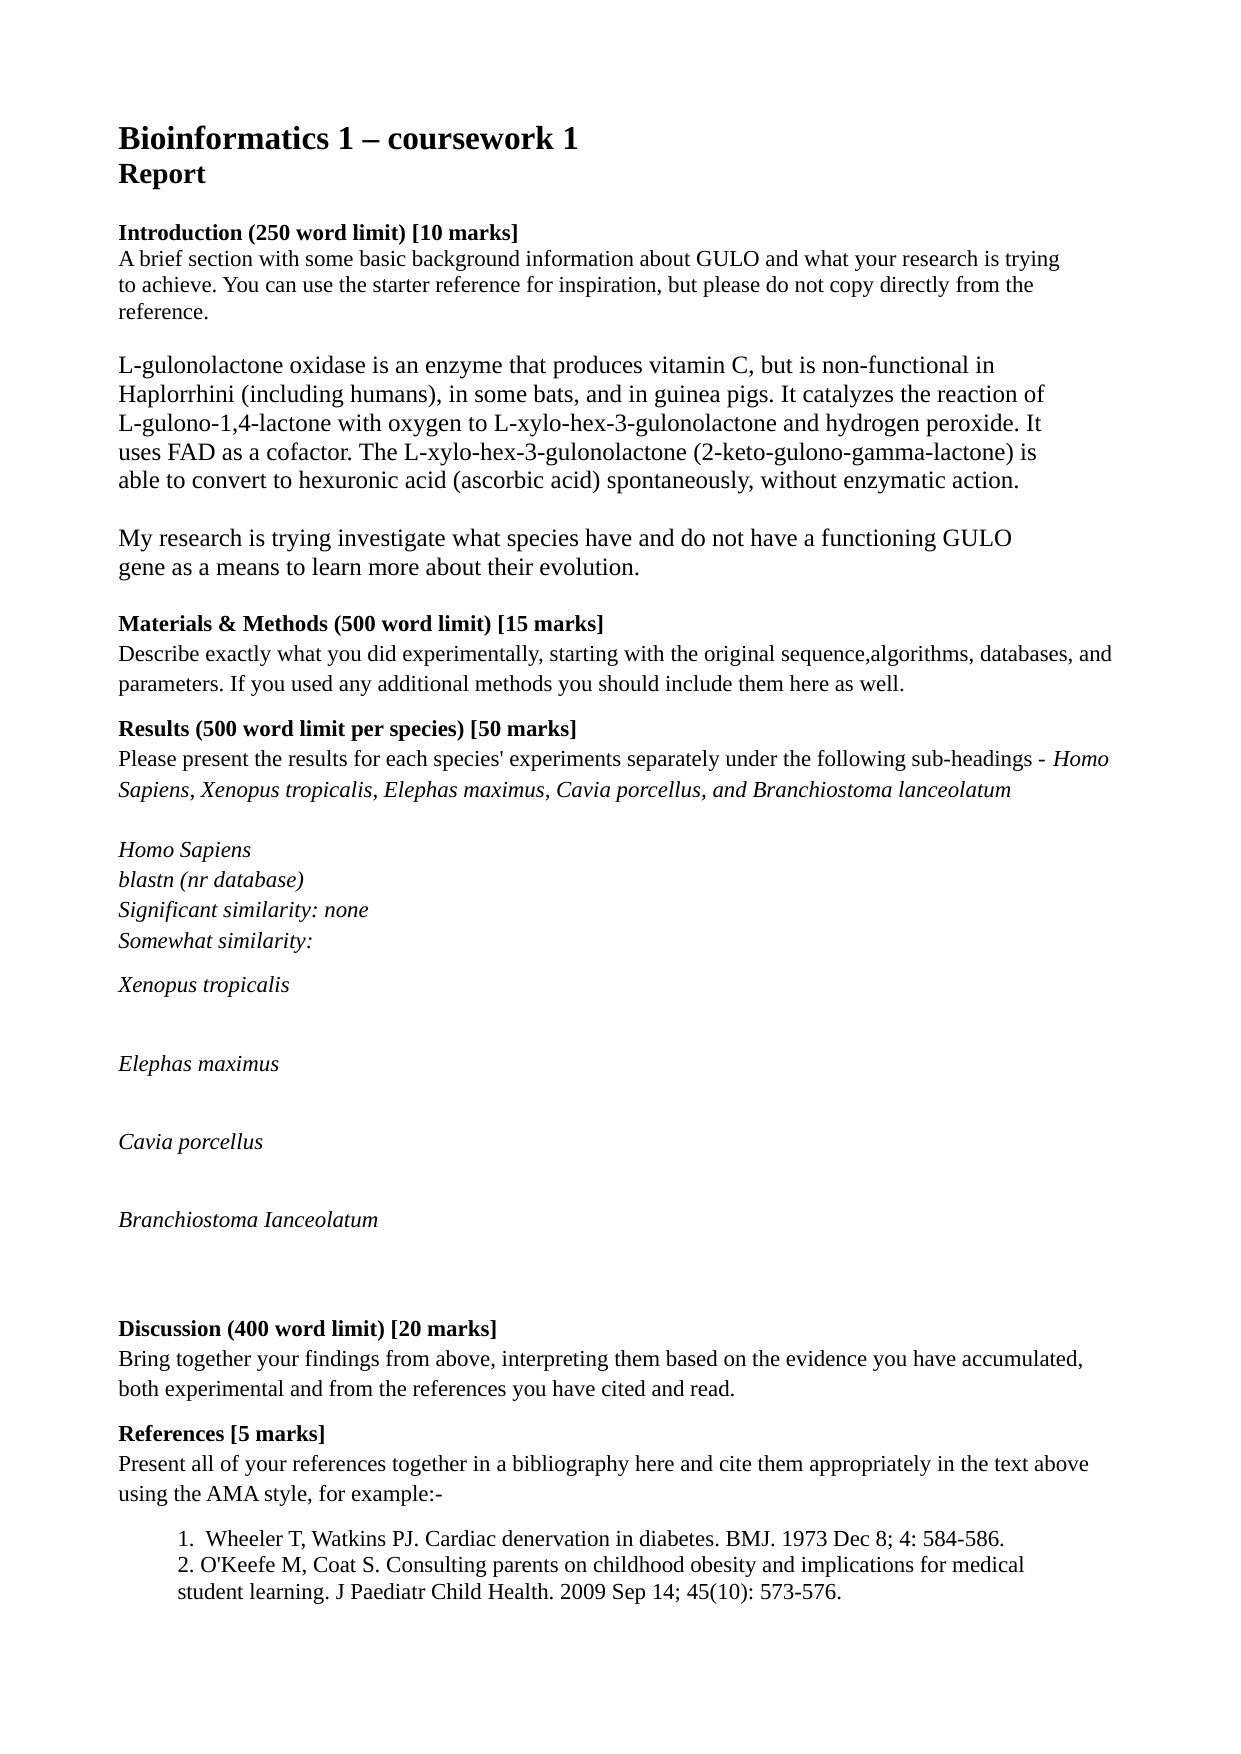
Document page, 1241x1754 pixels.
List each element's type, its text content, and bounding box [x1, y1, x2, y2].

text A brief section with some basic background information about GULO and what your research is trying to achieve. You can use the starter reference for inspiration, but please do not copy directly from the reference. L-gulonolactone oxidase is an enzyme that produces vitamin C, but is non-functional in Haplorrhini (including humans), in some bats, and in guinea pigs. It catalyzes the reaction of L-gulono-1,4-lactone with oxygen to L-xylo-hex-3-gulonolactone and hydrogen peroxide. It uses FAD as a cofactor. The L-xylo-hex-3-gulonolactone (2-keto-gulono-gamma-lactone) is able to convert to hexuronic acid (ascorbic acid) spontaneously, without enzymatic action. My research is trying investigate what species have and do not have a functioning GULO gene as a means to learn more about their evolution. [118, 245, 1063, 581]
text Introduction (250 word limit) [10 marks] [118, 219, 1122, 245]
text References [5 marks] Present all of your references together in a bibliography here and cite them appropriately in the text above using the AMA style, for example:- [118, 1420, 1122, 1507]
text 1. Wheeler T, Watkins PJ. Cardiac denervation in diabetes. BMJ. 1973 Dec 8; 4: 584-586. 2. O'Keefe M, Coat S. Consulting parents on childhood obesity and implications for medical student learning. J Paediatr Child Health. 2009 Sep 14; 45(10): 573-576. [177, 1525, 1063, 1604]
text Results (500 word limit per species) [50 marks] Please present the results for each species' experiments separately under the following sub-headings - Homo Sapiens, Xenopus tropicalis, Elephas maximus, Cavia porcellus, and Branchiostoma lanceolatum Homo Sapiens blastn (nr database) Significant similarity: none Somewhat similarity: [118, 715, 1122, 953]
text Xenopus tropicalis [118, 971, 1122, 1031]
text Elephas maximus [118, 1050, 1122, 1109]
text Cavia porcellus [118, 1128, 1122, 1187]
text Materials & Methods (500 word limit) [15 marks] Describe exactly what you did experimentally, starting with the original sequence,algorithms, databases, and parameters. If you used any additional methods you should include them here as well. [118, 610, 1122, 697]
text Bioinformatics 1 – coursework 1 Report [118, 118, 1122, 219]
text Discussion (400 word limit) [20 marks] Bring together your findings from above, interpreting them based on the evidence you have accumulated, both experimental and from the references you have cited and read. [118, 1314, 1122, 1401]
text Branchiostoma Ianceolatum [118, 1206, 1122, 1296]
